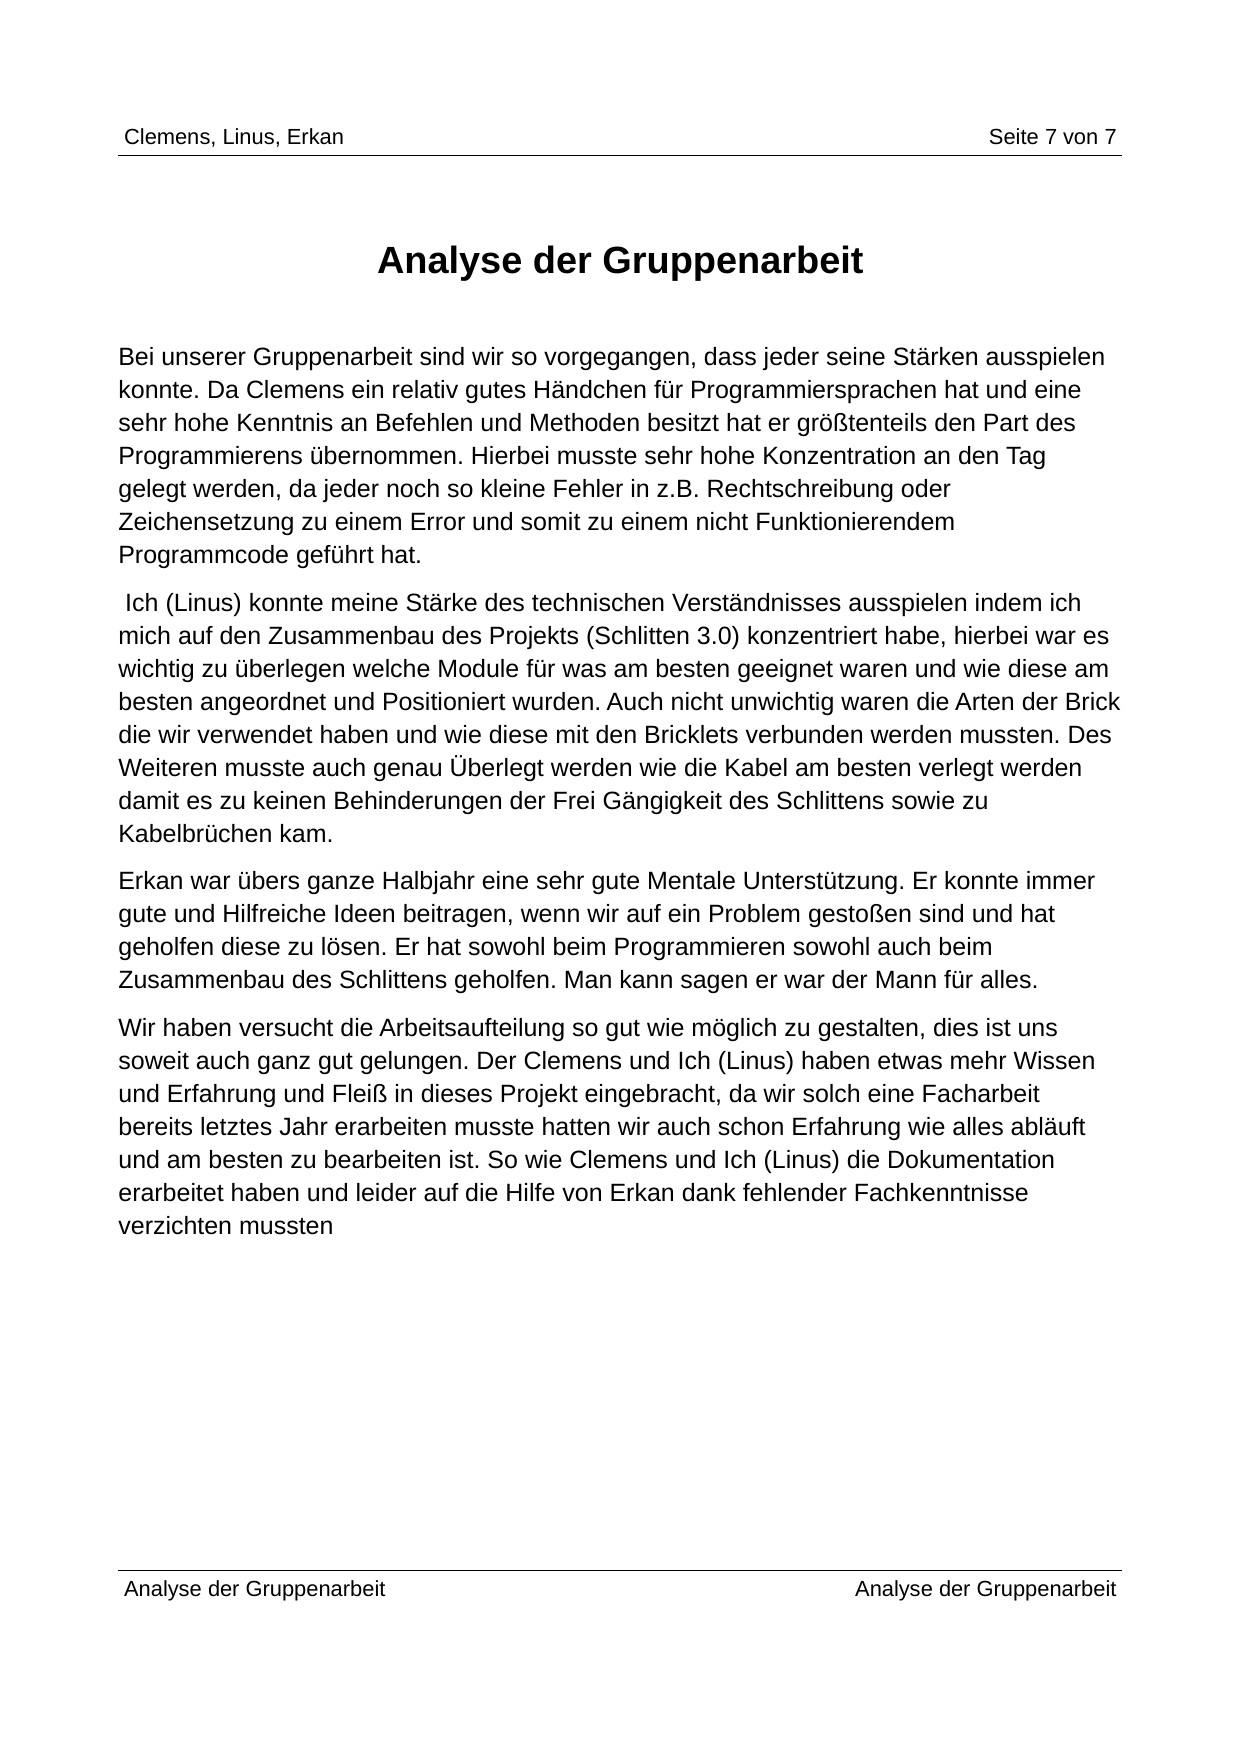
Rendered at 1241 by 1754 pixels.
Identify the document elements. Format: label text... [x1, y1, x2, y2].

text Ich (Linus) konnte meine Stärke des technischen Verständnisses ausspielen indem ich mich auf den Zusammenbau des Projekts (Schlitten 3.0) konzentriert habe, hierbei war es wichtig zu überlegen welche Module für was am besten geeignet waren und wie diese am besten angeordnet und Positioniert wurden. Auch nicht unwichtig waren die Arten der Brick die wir verwendet haben und wie diese mit den Bricklets verbunden werden mussten. Des Weiteren musste auch genau Überlegt werden wie die Kabel am besten verlegt werden damit es zu keinen Behinderungen der Frei Gängigkeit des Schlittens sowie zu Kabelbrüchen kam. [118, 588, 1122, 847]
text Bei unserer Gruppenarbeit sind wir so vorgegangen, dass jeder seine Stärken ausspielen konnte. Da Clemens ein relativ gutes Händchen für Programmiersprachen hat und eine sehr hohe Kenntnis an Befehlen und Methoden besitzt hat er größtenteils den Part des Programmierens übernommen. Hierbei musste sehr hohe Konzentration an den Tag gelegt werden, da jeder noch so kleine Fehler in z.B. Rechtschreibung oder Zeichensetzung zu einem Error und somit zu einem nicht Funktionierendem Programmcode geführt hat. [118, 342, 1122, 569]
text Wir haben versucht die Arbeitsaufteilung so gut wie möglich zu gestalten, dies ist uns soweit auch ganz gut gelungen. Der Clemens und Ich (Linus) haben etwas mehr Wissen und Erfahrung und Fleiß in dieses Projekt eingebracht, da wir solch eine Facharbeit bereits letztes Jahr erarbeiten musste hatten wir auch schon Erfahrung wie alles abläuft und am besten zu bearbeiten ist. So wie Clemens und Ich (Linus) die Dokumentation erarbeitet haben und leider auf die Hilfe von Erkan dank fehlender Fachkenntnisse verzichten mussten [118, 1013, 1122, 1240]
text Erkan war übers ganze Halbjahr eine sehr gute Mentale Unterstützung. Er konnte immer gute und Hilfreiche Ideen beitragen, wenn wir auf ein Problem gestoßen sind und hat geholfen diese zu lösen. Er hat sowohl beim Programmieren sowohl auch beim Zusammenbau des Schlittens geholfen. Man kann sagen er war der Mann für alles. [118, 866, 1122, 994]
subtitle Analyse der Gruppenarbeit [118, 238, 1122, 282]
